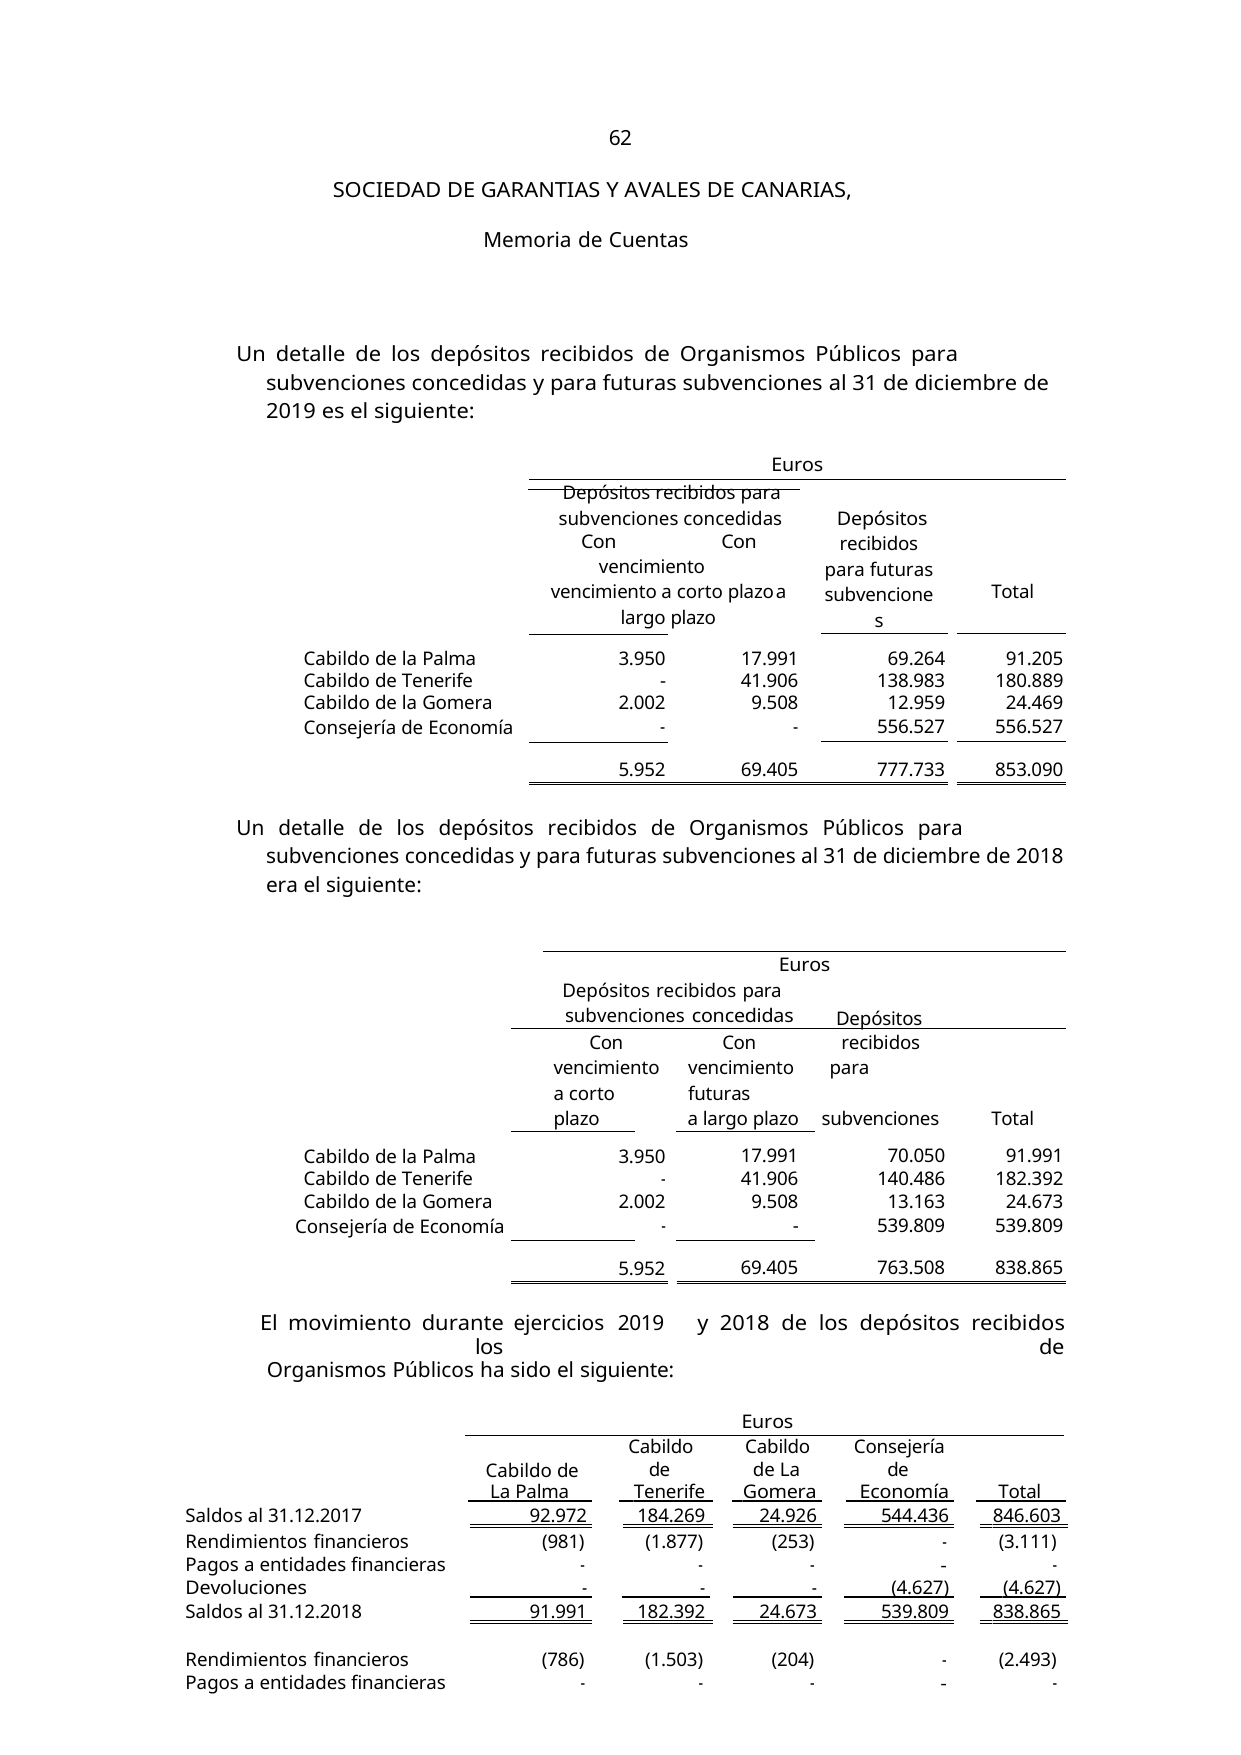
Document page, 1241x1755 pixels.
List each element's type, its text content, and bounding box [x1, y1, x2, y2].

table_cell [232, 1240, 511, 1281]
table_cell 556.527 [821, 716, 948, 741]
table_cell Pagos a entidades financieras [180, 1673, 465, 1695]
table_header [821, 454, 1066, 479]
table_cell - [831, 1637, 963, 1673]
table_cell Cabildo de [465, 1436, 600, 1482]
table_cell Cabildo de Tenerife [232, 1170, 511, 1192]
table_cell La Palma [465, 1482, 600, 1505]
table_cell - [831, 1530, 963, 1555]
table_cell Total [957, 531, 1066, 633]
table_cell 92.972 [465, 1505, 600, 1530]
table_header [180, 1412, 719, 1435]
table_cell 17.991 70.050 91.991 [677, 1131, 1066, 1169]
table_cell 180.889 [957, 671, 1066, 693]
table_cell 138.983 [821, 671, 948, 693]
table_cell 5.952 69.405 [529, 741, 821, 782]
text Un detalle de los depósitos recibidos de Organismos Públicos para subvenciones concedidas y para futuras subvenciones al 31 de diciembre de 2019 es el siguiente: [236, 339, 1070, 425]
table_cell [948, 531, 957, 633]
table_cell 12.959 [821, 693, 948, 716]
table_cell Saldos al 31.12.2018 [180, 1601, 465, 1637]
table_cell - [719, 1673, 831, 1695]
table_cell - 41.906 [529, 671, 821, 693]
table_cell [668, 1192, 677, 1214]
table_cell - [511, 1215, 668, 1240]
table_cell [298, 741, 529, 782]
table_cell 539.809 [831, 1601, 963, 1637]
table_cell Cabildo de la Gomera [298, 693, 529, 716]
table_cell - [465, 1555, 600, 1578]
text Un detalle de los depósitos recibidos de Organismos Públicos para subvenciones concedidas y para futuras subvenciones al 31 de diciembre de 2018 era el siguiente: [236, 813, 1070, 898]
table_cell (1.877) [600, 1530, 719, 1555]
table_cell Cabildo de [600, 1436, 719, 1482]
table_cell [948, 693, 957, 716]
table_cell 24.926 [719, 1505, 831, 1530]
table_cell Economía [831, 1482, 963, 1505]
table_cell Gomera [719, 1482, 831, 1505]
table_cell [957, 480, 1066, 531]
table_cell [180, 1482, 465, 1505]
table_header Euros [719, 1412, 831, 1435]
table_cell - [600, 1555, 719, 1578]
table_cell 3.950 17.991 [529, 633, 821, 671]
table_cell - 539.809 539.809 [677, 1215, 1066, 1240]
table_cell - [465, 1673, 600, 1695]
table_cell 184.269 [600, 1505, 719, 1530]
table_cell 69.264 [821, 634, 948, 671]
table_cell Consejería de Economía [232, 1215, 511, 1240]
table_cell Devoluciones [180, 1578, 465, 1601]
text Euros [439, 925, 1170, 977]
table_cell 838.865 [963, 1601, 1064, 1637]
table_cell [668, 1170, 677, 1192]
table_cell 9.508 13.163 24.673 [677, 1192, 1066, 1214]
table_cell 24.673 [719, 1601, 831, 1637]
table_cell 3.950 [511, 1131, 668, 1169]
table_cell [963, 1436, 1064, 1482]
table_cell Cabildo de Tenerife [298, 671, 529, 693]
table_cell Organismos Públicos ha sido el siguiente: [232, 1359, 1066, 1384]
table_cell - [963, 1673, 1064, 1695]
table_cell - [465, 1578, 600, 1601]
table_cell (786) [465, 1637, 600, 1673]
table_cell Cabildo de la Palma [232, 1131, 511, 1169]
table_cell Rendimientos financieros [180, 1637, 465, 1673]
table_cell 91.991 [465, 1601, 600, 1637]
table_cell Cabildo de La [719, 1436, 831, 1482]
table_cell y 2018 de los depósitos recibidos de [677, 1284, 1066, 1359]
table_cell - [963, 1555, 1064, 1578]
table_cell Consejería de [831, 1436, 963, 1482]
table_cell 5.952 [511, 1240, 668, 1281]
table_header Euros [529, 454, 821, 479]
table_cell Con Con vencimiento vencimiento a corto plazo a largo plazo [529, 531, 821, 633]
table_cell - [600, 1673, 719, 1695]
table_cell [948, 633, 957, 671]
table_cell [668, 1215, 677, 1240]
table_cell 91.205 [957, 634, 1066, 671]
table_cell Total [963, 1482, 1064, 1505]
table_cell [948, 716, 957, 741]
table_cell ejercicios 2019 [511, 1284, 668, 1359]
table_cell (3.111) [963, 1530, 1064, 1555]
table_header Con vencimiento a corto plazo [511, 1029, 668, 1131]
table_header [298, 454, 529, 633]
table_cell (1.503) [600, 1637, 719, 1673]
table_cell Pagos a entidades financieras [180, 1555, 465, 1578]
table_cell Depósitos [821, 480, 948, 531]
table_cell 41.906 140.486 182.392 [677, 1170, 1066, 1192]
table_cell 2.002 9.508 [529, 693, 821, 716]
table_cell - [511, 1170, 668, 1192]
table_cell - [831, 1673, 963, 1695]
table_cell (2.493) [963, 1637, 1064, 1673]
table_cell 846.603 [963, 1505, 1064, 1530]
table_cell 24.469 [957, 693, 1066, 716]
table_header [831, 1412, 1064, 1435]
table_cell (253) [719, 1530, 831, 1555]
table_header [668, 1029, 677, 1131]
table_cell recibidos para futuras subvenciones [821, 531, 948, 633]
table_cell - [831, 1555, 963, 1578]
table_cell (4.627) [963, 1578, 1064, 1601]
table_cell - [719, 1578, 831, 1601]
text subvenciones concedidas Depósitos [565, 1003, 1170, 1028]
table_header Con recibidos vencimiento para futuras a largo plazo subvenciones Total [677, 1029, 1066, 1131]
table_cell 544.436 [831, 1505, 963, 1530]
table_cell 853.090 [957, 742, 1066, 782]
text Depósitos recibidos para [174, 977, 1170, 1003]
table_cell (204) [719, 1637, 831, 1673]
table_cell - [719, 1555, 831, 1578]
table_cell 182.392 [600, 1601, 719, 1637]
table_cell Saldos al 31.12.2017 [180, 1505, 465, 1530]
table_cell Rendimientos financieros [180, 1530, 465, 1555]
table_cell Cabildo de la Palma [298, 633, 529, 671]
table_cell [668, 1240, 677, 1281]
table_cell [668, 1131, 677, 1169]
table_cell [948, 480, 957, 531]
table_cell [668, 1281, 677, 1359]
table_cell - [600, 1578, 719, 1601]
table_cell - - [529, 716, 821, 741]
table_cell Depósitos recibidos para subvenciones concedidas [529, 480, 821, 531]
table_cell [180, 1435, 465, 1482]
table_cell 2.002 [511, 1192, 668, 1214]
table_cell (981) [465, 1530, 600, 1555]
table_cell (4.627) [831, 1578, 963, 1601]
table_cell 69.405 763.508 838.865 [677, 1240, 1066, 1281]
table_cell El movimiento durante los [232, 1281, 511, 1359]
table_cell Tenerife [600, 1482, 719, 1505]
table_cell [948, 741, 957, 782]
table_cell 556.527 [957, 716, 1066, 741]
table_cell 777.733 [821, 742, 948, 782]
table_cell Consejería de Economía [298, 716, 529, 741]
table_header [232, 1028, 511, 1131]
table_cell [948, 671, 957, 693]
table_cell Cabildo de la Gomera [232, 1192, 511, 1214]
